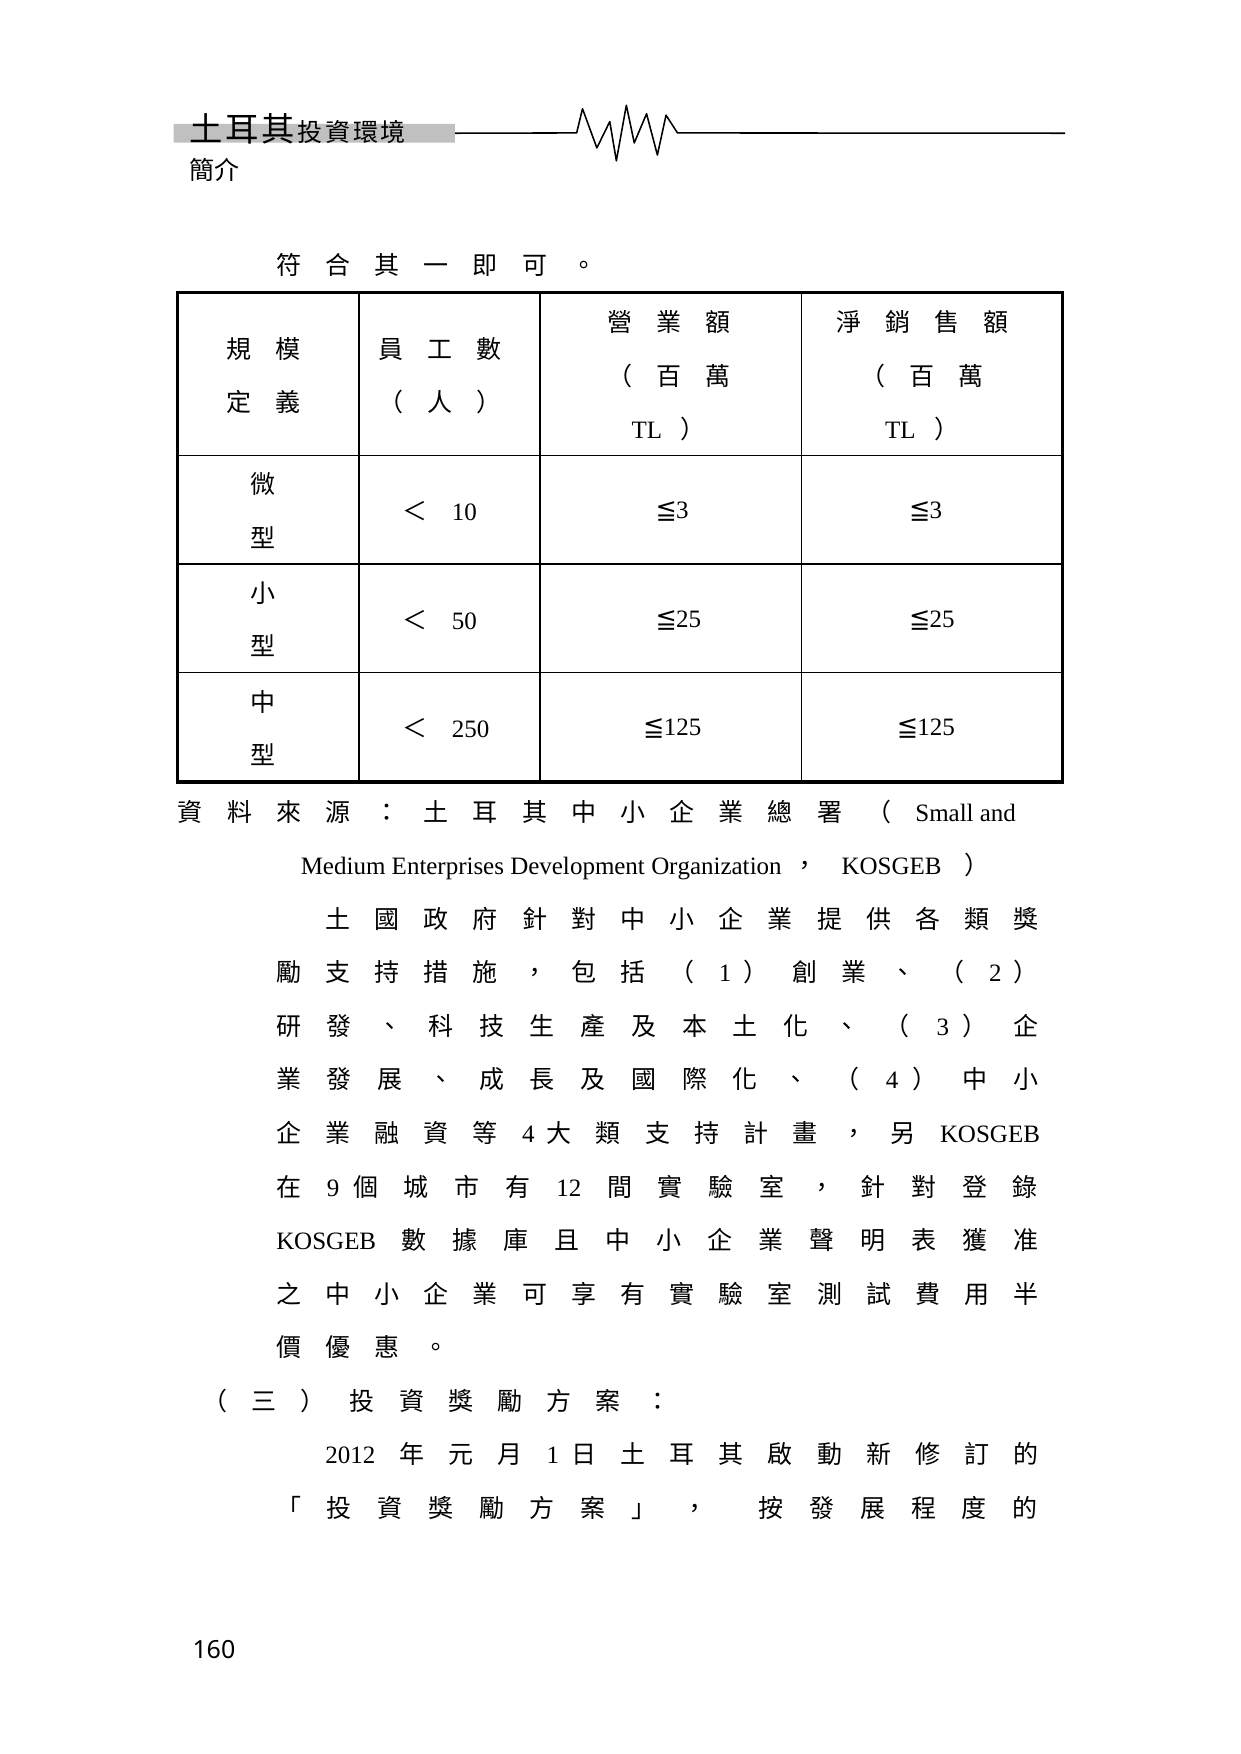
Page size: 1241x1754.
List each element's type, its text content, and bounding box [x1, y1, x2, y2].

table_cell ≦3 [541, 456, 801, 563]
table_header 規模定義 [179, 294, 358, 454]
table_cell ≦25 [541, 565, 801, 672]
table_header 淨銷售額（百萬TL） [802, 294, 1061, 454]
table_cell 微 型 [179, 456, 358, 563]
text 資料來源：土耳其中小企業總署（Small and Medium Enterprises Development Organization，KOSGEB） [178, 784, 1063, 891]
table_cell ≦125 [541, 673, 801, 780]
table_cell ≦25 [802, 565, 1061, 672]
table_cell 中 型 [179, 673, 358, 780]
table_header 營業額（百萬TL） [541, 294, 801, 454]
text 土國政府針對中小企業提供各類獎勵支持措施，包括（1）創業、（2）研發、科技生產及本土化、（3）企業發展、成長及國際化、（4）中小企業融資等4大類支持計畫，另KOSGEB在9個城市有12間實驗室，針對登錄KOSGEB數據庫且中小企業聲明表獲准之中小企業可享有實驗室測試費用半價優惠。 [276, 891, 1063, 1372]
text 符合其一即可。 [276, 237, 1063, 291]
table_header 員工數（人） [360, 294, 539, 454]
table_cell ≦125 [802, 673, 1061, 780]
table_cell ≦3 [802, 456, 1061, 563]
table_cell ＜250 [360, 673, 539, 780]
table_cell 小 型 [179, 565, 358, 672]
table_cell ＜10 [360, 456, 539, 563]
table_cell ＜50 [360, 565, 539, 672]
text （三）投資獎勵方案： [202, 1372, 1063, 1426]
text 2012年元月1日土耳其啟動新修訂的「投資獎勵方案」， 按發展程度的 [276, 1426, 1063, 1533]
